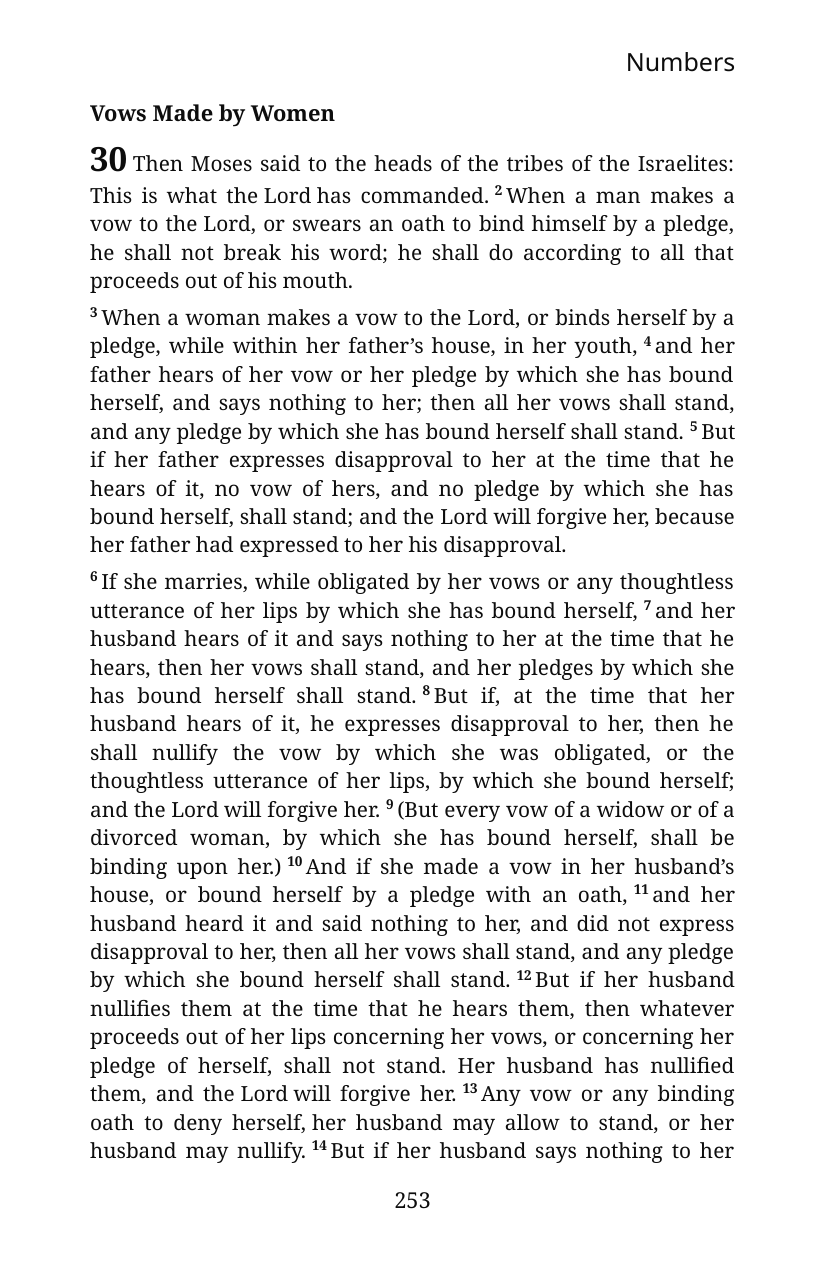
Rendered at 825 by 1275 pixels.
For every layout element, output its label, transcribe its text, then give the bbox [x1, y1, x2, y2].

text Vows Made by Women [90, 97, 735, 127]
text 6 If she marries, while obligated by her vows or any thoughtless utterance of her lips by which she has bound herself, 7 and her husband hears of it and says nothing to her at the time that he hears, then her vows shall stand, and her pledges by which she has bound herself shall stand. 8 But if, at the time that her husband hears of it, he expresses disapproval to her, then he shall nullify the vow by which she was obligated, or the thoughtless utterance of her lips, by which she bound herself; and the Lord will forgive her. 9 (But every vow of a widow or of a divorced woman, by which she has bound herself, shall be binding upon her.) 10 And if she made a vow in her husband’s house, or bound herself by a pledge with an oath, 11 and her husband heard it and said nothing to her, and did not express disapproval to her, then all her vows shall stand, and any pledge by which she bound herself shall stand. 12 But if her husband nullifies them at the time that he hears them, then whatever proceeds out of her lips concerning her vows, or concerning her pledge of herself, shall not stand. Her husband has nullified them, and the Lord will forgive her. 13 Any vow or any binding oath to deny herself, her husband may allow to stand, or her husband may nullify. 14 But if her husband says nothing to her [90, 567, 735, 1164]
text 30 Then Moses said to the heads of the tribes of the Israelites: This is what the Lord has commanded. 2 When a man makes a vow to the Lord, or swears an oath to bind himself by a pledge, he shall not break his word; he shall do according to all that proceeds out of his mouth. [90, 136, 735, 295]
text 3 When a woman makes a vow to the Lord, or binds herself by a pledge, while within her father’s house, in her youth, 4 and her father hears of her vow or her pledge by which she has bound herself, and says nothing to her; then all her vows shall stand, and any pledge by which she has bound herself shall stand. 5 But if her father expresses disapproval to her at the time that he hears of it, no vow of hers, and no pledge by which she has bound herself, shall stand; and the Lord will forgive her, because her father had expressed to her his disapproval. [90, 303, 735, 559]
